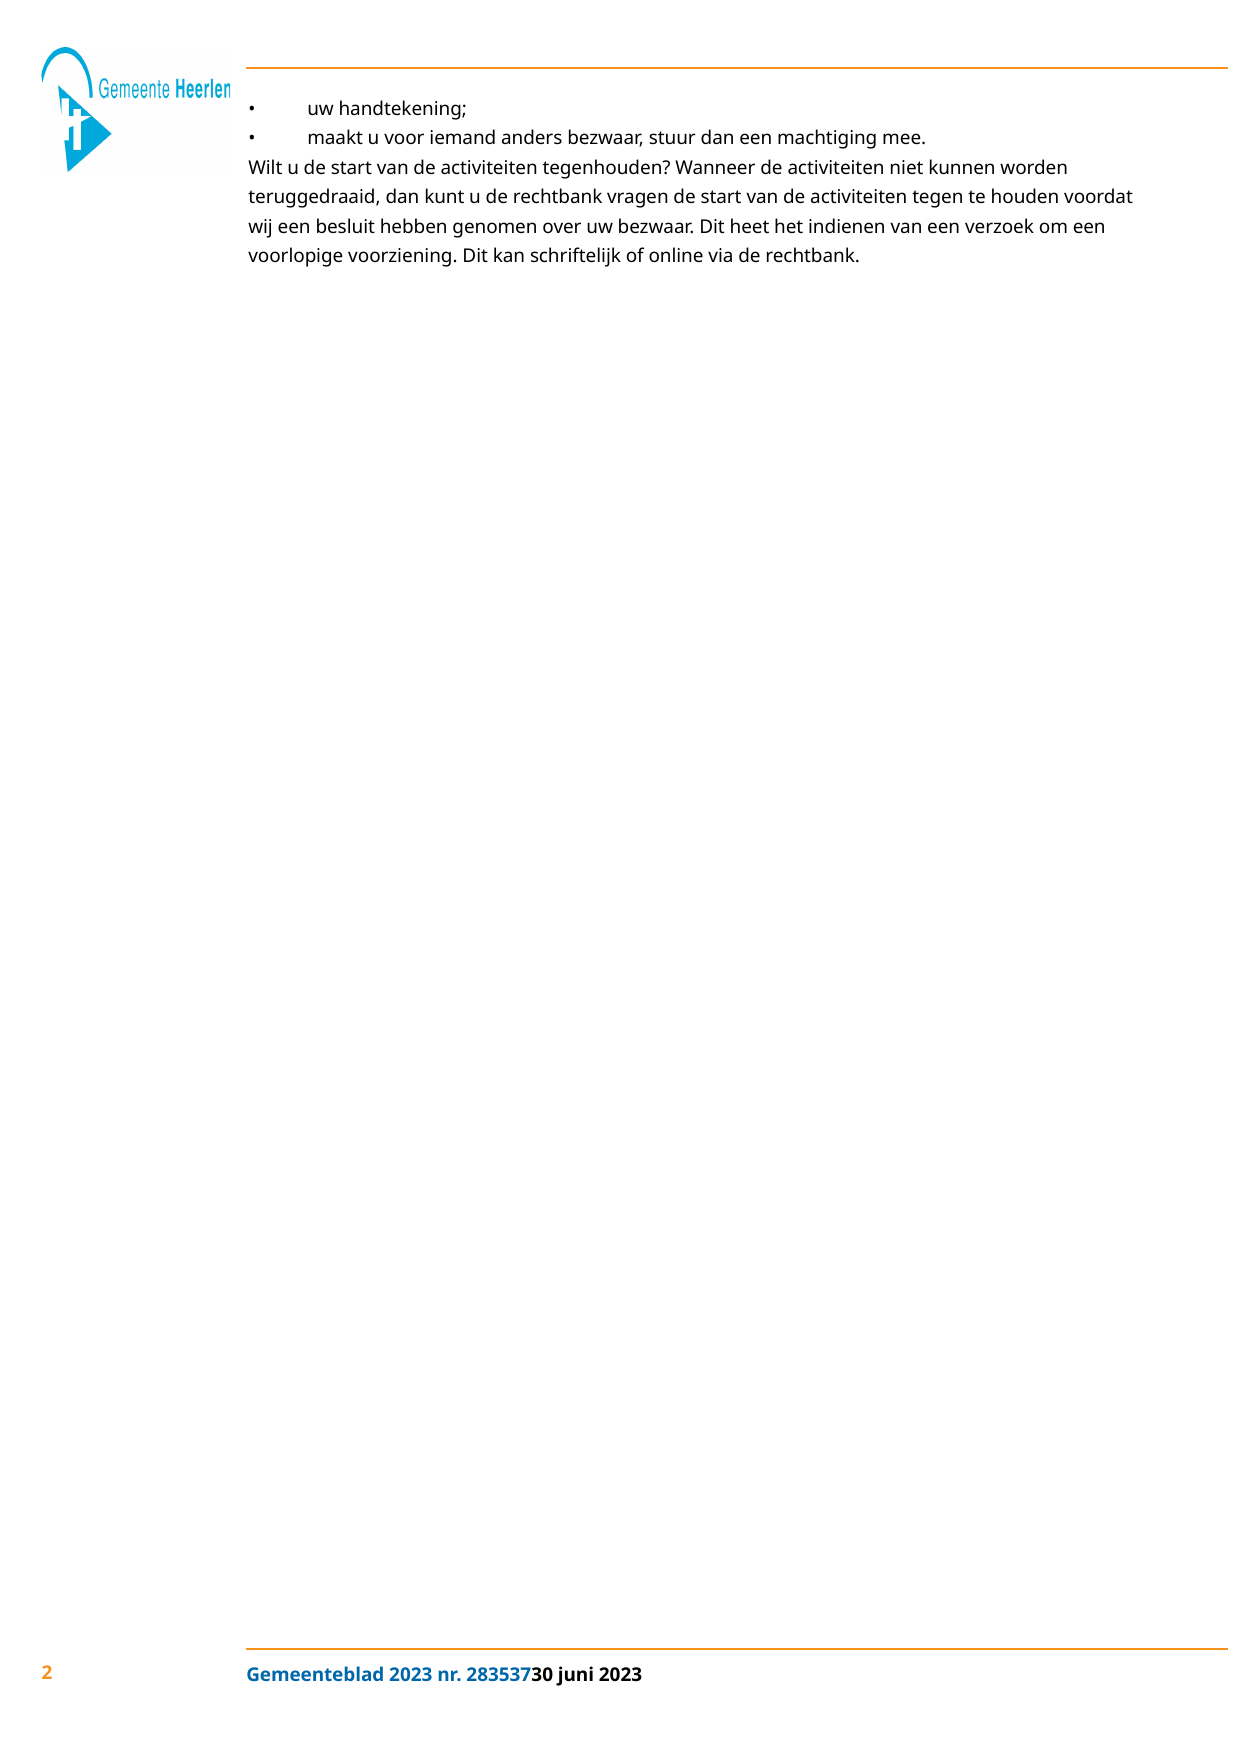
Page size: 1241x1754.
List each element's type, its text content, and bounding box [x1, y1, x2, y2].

list maakt u voor iemand anders bezwaar, stuur dan een machtiging mee. [248, 124, 1152, 150]
list uw handtekening; [248, 95, 1152, 121]
text Wilt u de start van de activiteiten tegenhouden? Wanneer de activiteiten niet kunnen worden teruggedraaid, dan kunt u de rechtbank vragen de start van de activiteiten tegen te houden voordat wij een besluit hebben genomen over uw bezwaar. Dit heet het indienen van een verzoek om een voorlopige voorziening. Dit kan schriftelijk of online via de rechtbank. [248, 154, 1152, 268]
picture [41, 47, 59, 70]
picture [41, 47, 231, 172]
